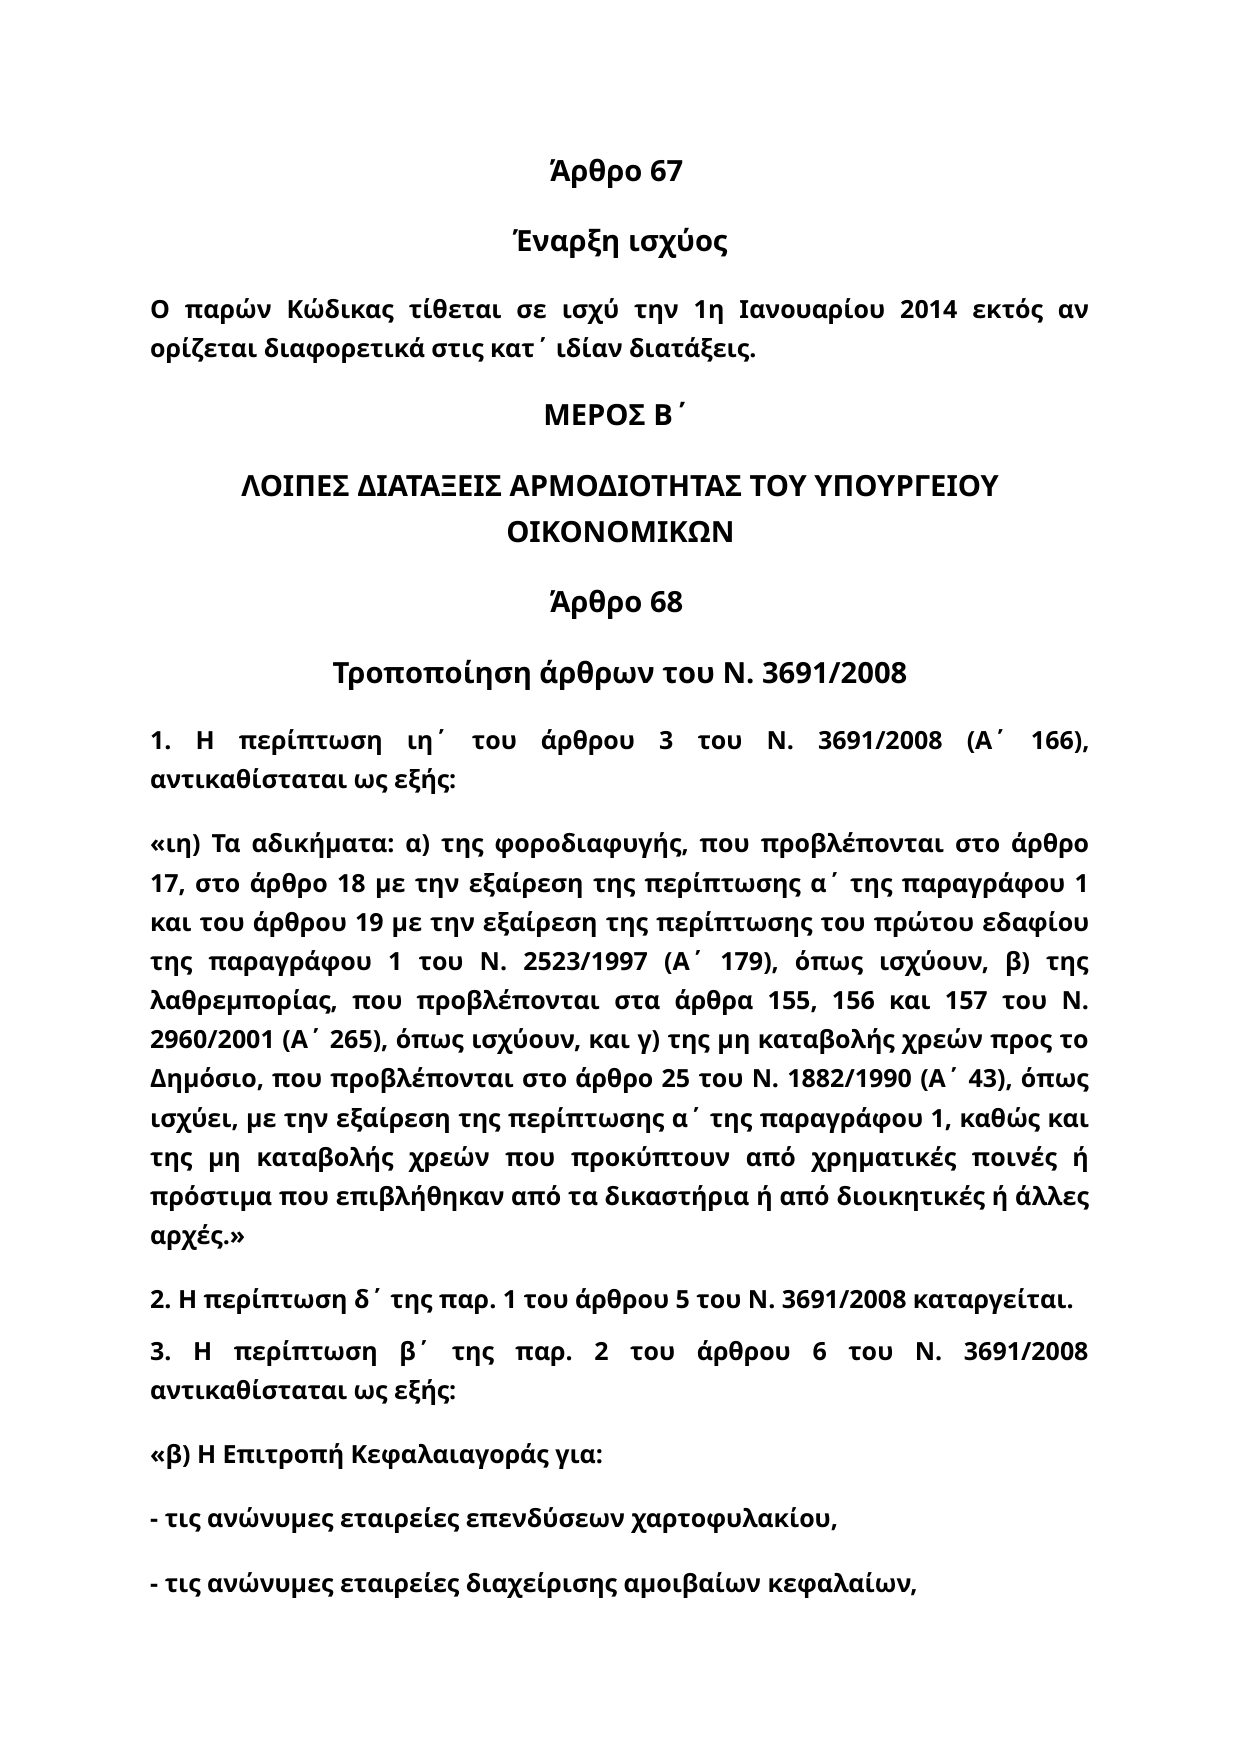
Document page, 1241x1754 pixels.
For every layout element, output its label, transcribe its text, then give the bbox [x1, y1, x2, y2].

subtitle Έναρξη ισχύος [150, 221, 1090, 260]
text 3. H περίπτωση β΄ της παρ. 2 του άρθρου 6 του Ν. 3691/2008 αντικαθίσταται ως εξής: [150, 1333, 1090, 1407]
subtitle Τροποποίηση άρθρων του Ν. 3691/2008 [150, 652, 1090, 692]
subtitle ΜΕΡΟΣ Β΄ [150, 394, 1090, 434]
text - τις ανώνυμες εταιρείες διαχείρισης αμοιβαίων κεφαλαίων, [150, 1565, 1090, 1599]
subtitle Άρθρο 68 [150, 581, 1090, 621]
text 2. H περίπτωση δ΄ της παρ. 1 του άρθρου 5 του Ν. 3691/2008 καταργείται. [150, 1282, 1090, 1316]
text «ιη) Τα αδικήματα: α) της φοροδιαφυγής, που προβλέπονται στο άρθρο 17, στο άρθρο 18 με την εξαίρεση της περίπτωσης α΄ της παραγράφου 1 και του άρθρου 19 με την εξαίρεση της περίπτωσης του πρώτου εδαφίου της παραγράφου 1 του Ν. 2523/1997 (Α΄ 179), όπως ισχύουν, β) της λαθρεμπορίας, που προβλέπονται στα άρθρα 155, 156 και 157 του Ν. 2960/2001 (Α΄ 265), όπως ισχύουν, και γ) της μη καταβολής χρεών προς το Δημόσιο, που προβλέπονται στο άρθρο 25 του Ν. 1882/1990 (Α΄ 43), όπως ισχύει, με την εξαίρεση της περίπτωσης α΄ της παραγράφου 1, καθώς και της μη καταβολής χρεών που προκύπτουν από χρηματικές ποινές ή πρόστιμα που επιβλήθηκαν από τα δικαστήρια ή από διοικητικές ή άλλες αρχές.» [150, 826, 1090, 1252]
text Ο παρών Κώδικας τίθεται σε ισχύ την 1η Ιανουαρίου 2014 εκτός αν ορίζεται διαφορετικά στις κατ΄ ιδίαν διατάξεις. [150, 291, 1090, 364]
subtitle ΛΟΙΠΕΣ ΔΙΑΤΑΞΕΙΣ ΑΡΜΟΔΙΟΤΗΤΑΣ ΤΟΥ ΥΠΟΥΡΓΕΙΟΥ ΟΙΚΟΝΟΜΙΚΩΝ [150, 465, 1090, 551]
subtitle Άρθρο 67 [150, 150, 1090, 190]
text - τις ανώνυμες εταιρείες επενδύσεων χαρτοφυλακίου, [150, 1501, 1090, 1535]
text «β) Η Επιτροπή Κεφαλαιαγοράς για: [150, 1437, 1090, 1471]
text 1. Η περίπτωση ιη΄ του άρθρου 3 του Ν. 3691/2008 (Α΄ 166), αντικαθίσταται ως εξής: [150, 723, 1090, 796]
